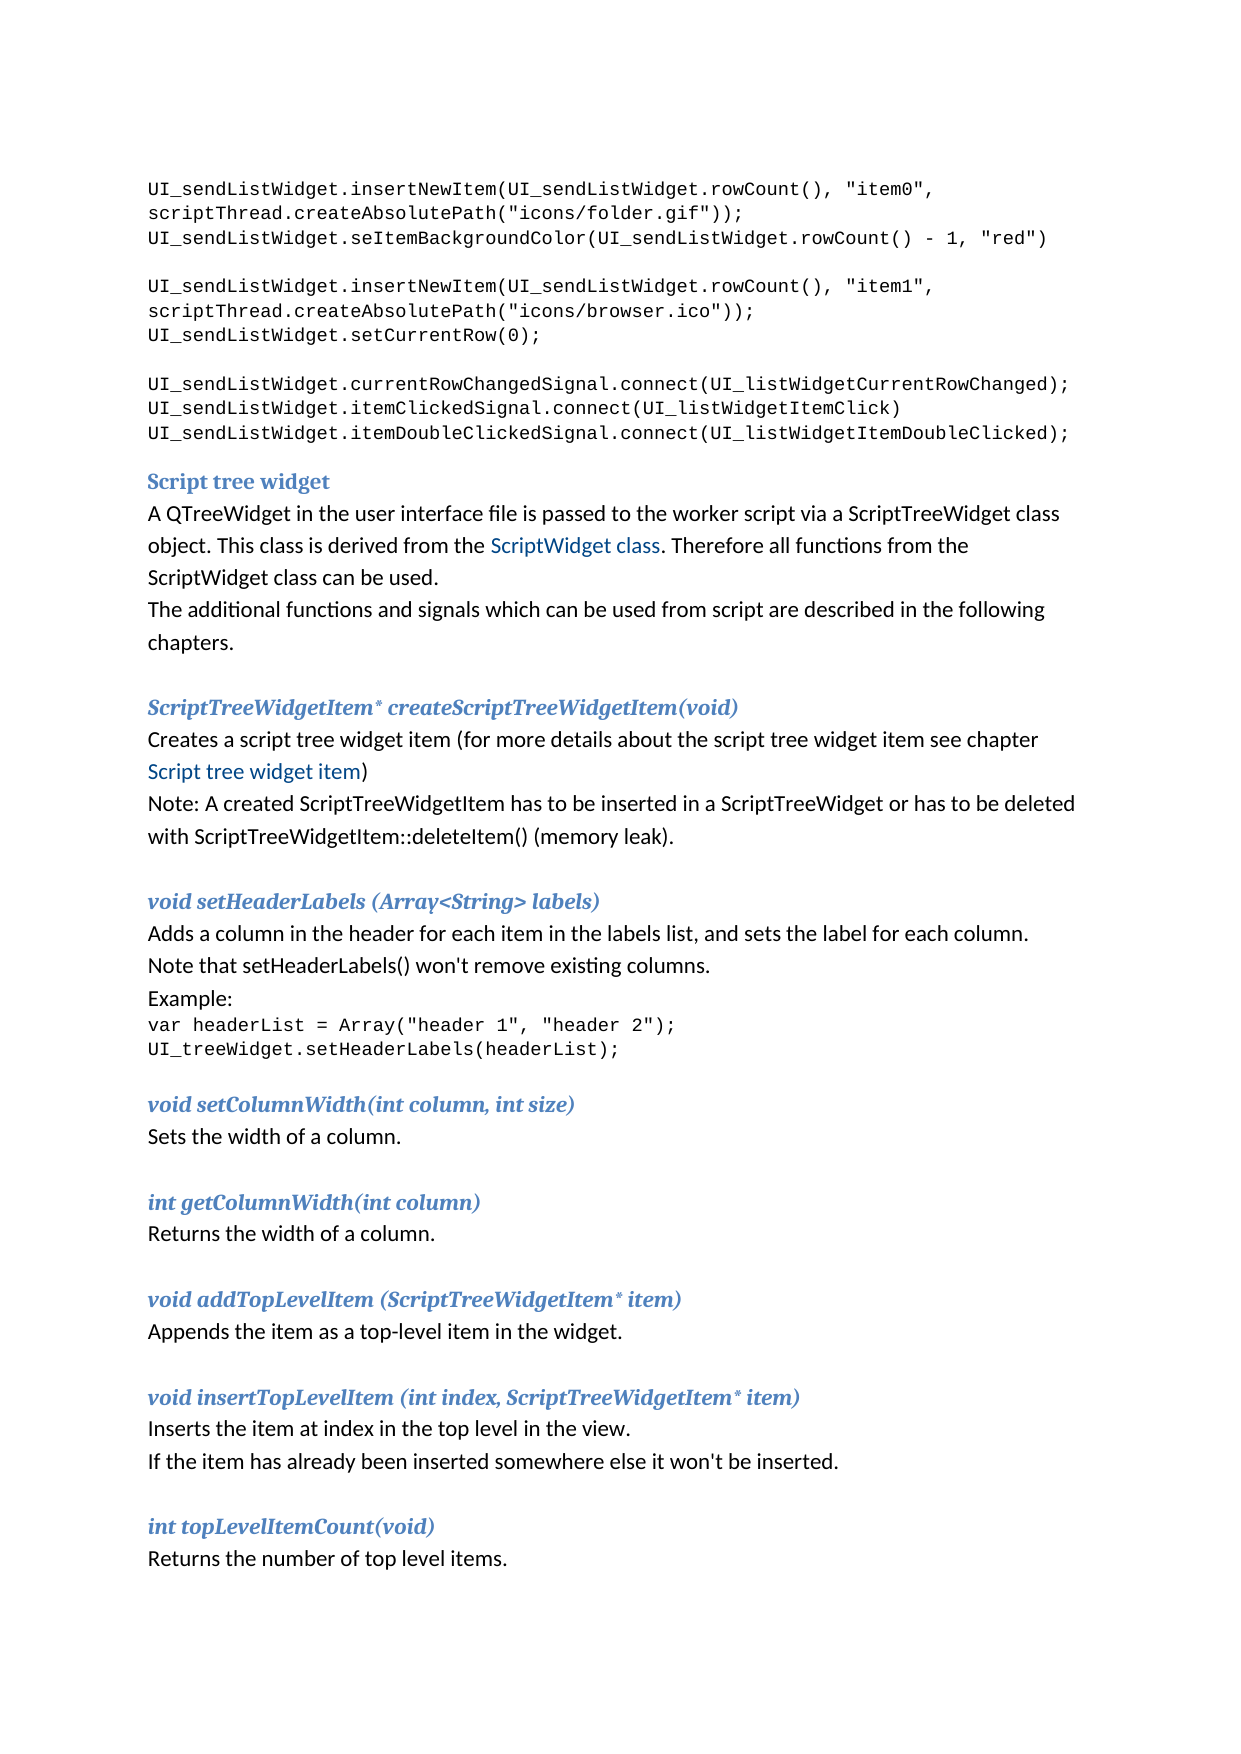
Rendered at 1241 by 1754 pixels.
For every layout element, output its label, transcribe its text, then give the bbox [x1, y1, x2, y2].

text Adds a column in the header for each item in the labels list, and sets the label for each column. [148, 919, 1093, 947]
text UI_sendListWidget.insertNewItem(UI_sendListWidget.rowCount(), "item0", scriptThread.createAbsolutePath("icons/folder.gif")); [148, 180, 1093, 225]
subtitle void addTopLevelItem (ScriptTreeWidgetItem* item) [148, 1287, 1093, 1313]
text UI_sendListWidget.setCurrentRow(0); [148, 326, 1093, 347]
text Returns the width of a column. [148, 1219, 1093, 1248]
subtitle int getColumnWidth(int column) [148, 1189, 1093, 1216]
text Creates a script tree widget item (for more details about the script tree widget item see chapter Script tree widget item) [148, 725, 1093, 785]
text UI_sendListWidget.currentRowChangedSignal.connect(UI_listWidgetCurrentRowChanged); [148, 350, 1093, 396]
text Appends the item as a top-level item in the widget. [148, 1317, 1093, 1345]
text UI_sendListWidget.itemDoubleClickedSignal.connect(UI_listWidgetItemDoubleClicked); [148, 423, 1093, 445]
subtitle Script tree widget [148, 469, 1093, 495]
subtitle void setHeaderLabels (Array<String> labels) [148, 889, 1093, 915]
subtitle ScriptTreeWidgetItem* createScriptTreeWidgetItem(void) [148, 695, 1093, 721]
subtitle void setColumnWidth(int column, int size) [148, 1092, 1093, 1118]
subtitle int topLevelItemCount(void) [148, 1514, 1093, 1540]
text The additional functions and signals which can be used from script are described in the following chapters. [148, 596, 1093, 656]
text Example: [148, 984, 1093, 1012]
text var headerList = Array("header 1", "header 2"); [148, 1016, 1093, 1037]
text A QTreeWidget in the user interface file is passed to the worker script via a ScriptTreeWidget class object. This class is derived from the ScriptWidget class. Therefore all functions from the ScriptWidget class can be used. [148, 499, 1093, 591]
text Returns the number of top level items. [148, 1544, 1093, 1572]
text Note: A created ScriptTreeWidgetItem has to be inserted in a ScriptTreeWidget or has to be deleted with ScriptTreeWidgetItem::deleteItem() (memory leak). [148, 789, 1093, 850]
text UI_sendListWidget.itemClickedSignal.connect(UI_listWidgetItemClick) [148, 399, 1093, 420]
text If the item has already been inserted somewhere else it won't be inserted. [148, 1447, 1093, 1475]
text Note that setHeaderLabels() won't remove existing columns. [148, 951, 1093, 979]
text UI_treeWidget.setHeaderLabels(headerList); [148, 1040, 1093, 1061]
subtitle void insertTopLevelItem (int index, ScriptTreeWidgetItem* item) [148, 1384, 1093, 1411]
text UI_sendListWidget.insertNewItem(UI_sendListWidget.rowCount(), "item1", scriptThread.createAbsolutePath("icons/browser.ico")); [148, 277, 1093, 323]
text Sets the width of a column. [148, 1122, 1093, 1150]
text Inserts the item at index in the top level in the view. [148, 1414, 1093, 1443]
text UI_sendListWidget.seItemBackgroundColor(UI_sendListWidget.rowCount() - 1, "red") [148, 228, 1093, 250]
